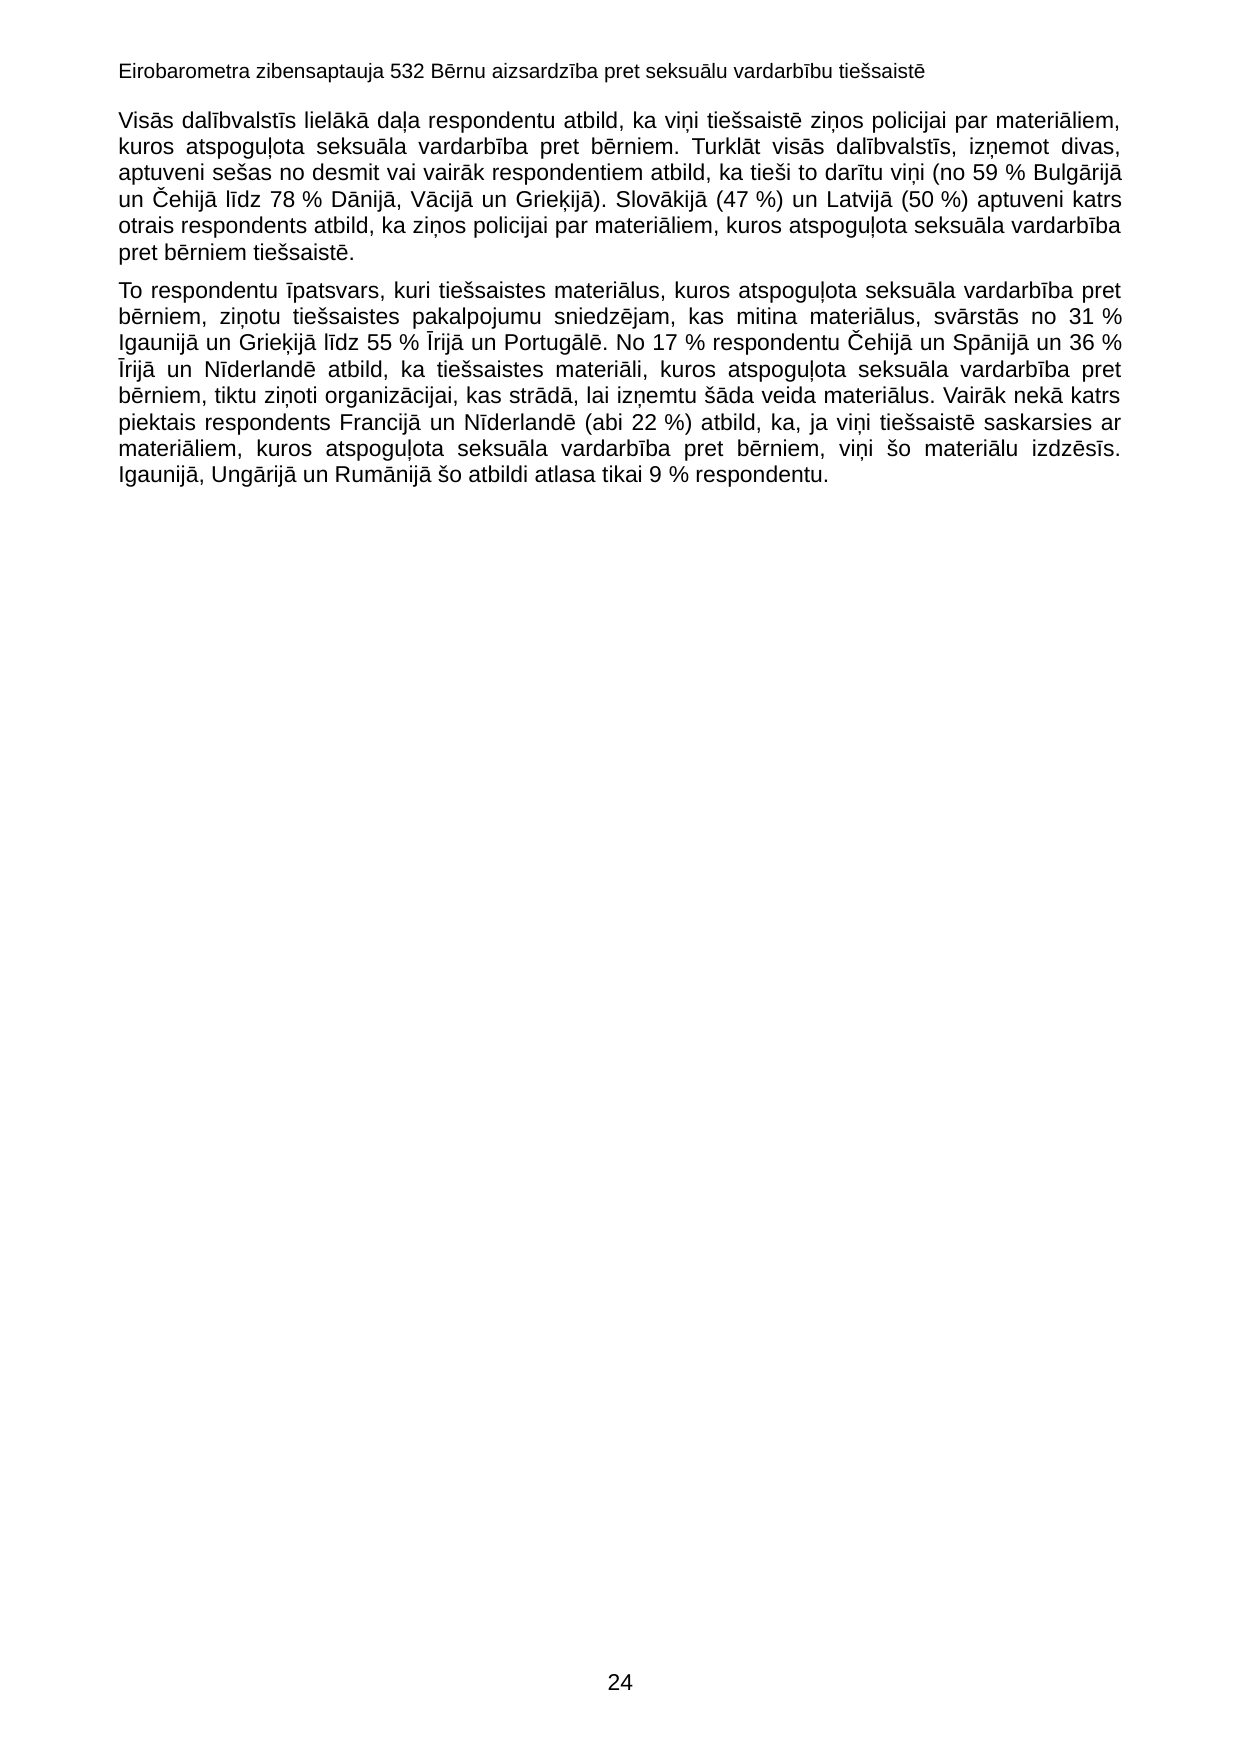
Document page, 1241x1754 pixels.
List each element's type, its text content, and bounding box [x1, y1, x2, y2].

text Visās dalībvalstīs lielākā daļa respondentu atbild, ka viņi tiešsaistē ziņos policijai par materiāliem, kuros atspoguļota seksuāla vardarbība pret bērniem. Turklāt visās dalībvalstīs, izņemot divas, aptuveni sešas no desmit vai vairāk respondentiem atbild, ka tieši to darītu viņi (no 59 % Bulgārijā un Čehijā līdz 78 % Dānijā, Vācijā un Grieķijā). Slovākijā (47 %) un Latvijā (50 %) aptuveni katrs otrais respondents atbild, ka ziņos policijai par materiāliem, kuros atspoguļota seksuāla vardarbība pret bērniem tiešsaistē. [118, 107, 1122, 265]
text To respondentu īpatsvars, kuri tiešsaistes materiālus, kuros atspoguļota seksuāla vardarbība pret bērniem, ziņotu tiešsaistes pakalpojumu sniedzējam, kas mitina materiālus, svārstās no 31 % Igaunijā un Grieķijā līdz 55 % Īrijā un Portugālē. No 17 % respondentu Čehijā un Spānijā un 36 % Īrijā un Nīderlandē atbild, ka tiešsaistes materiāli, kuros atspoguļota seksuāla vardarbība pret bērniem, tiktu ziņoti organizācijai, kas strādā, lai izņemtu šāda veida materiālus. Vairāk nekā katrs piektais respondents Francijā un Nīderlandē (abi 22 %) atbild, ka, ja viņi tiešsaistē saskarsies ar materiāliem, kuros atspoguļota seksuāla vardarbība pret bērniem, viņi šo materiālu izdzēsīs. Igaunijā, Ungārijā un Rumānijā šo atbildi atlasa tikai 9 % respondentu. [118, 277, 1122, 487]
